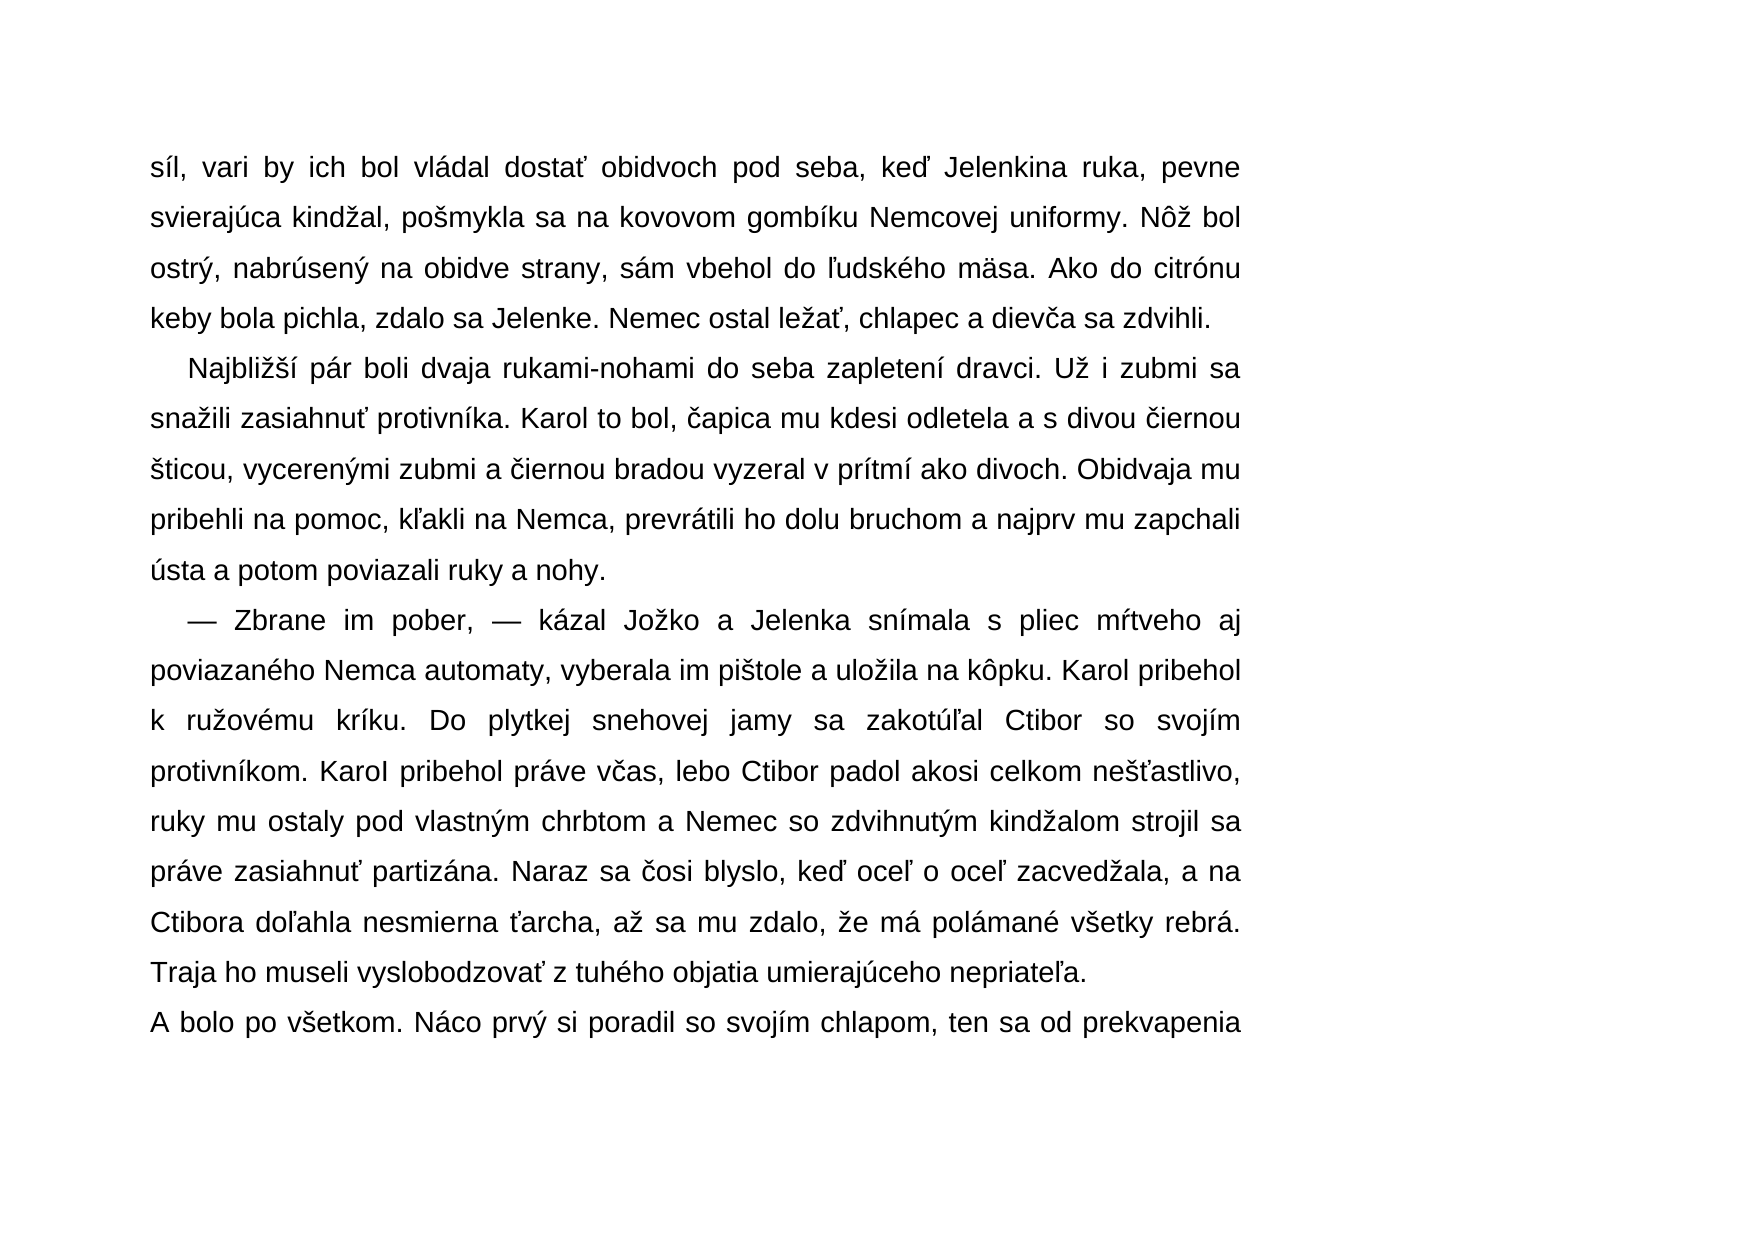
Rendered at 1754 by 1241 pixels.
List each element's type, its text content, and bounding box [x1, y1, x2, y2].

text Najbližší pár boli dvaja rukami-nohami do seba zapletení dravci. Už i zubmi sa snažili zasiahnuť protivníka. Karol to bol, čapica mu kdesi odletela a s divou čiernou šticou, vycerenými zubmi a čiernou bradou vyzeral v prítmí ako divoch. Obidvaja mu pribehli na pomoc, kľakli na Nemca, prevrátili ho dolu bruchom a najprv mu zapchali ústa a potom poviazali ruky a nohy. [150, 351, 1243, 586]
text — Zbrane im pober, — kázal Jožko a Jelenka snímala s pliec mŕtveho aj poviazaného Nemca automaty, vyberala im pištole a uložila na kôpku. Karol pribehol k ružovému kríku. Do plytkej snehovej jamy sa zakotúľal Ctibor so svojím protivníkom. KaroI pribehol práve včas, lebo Ctibor padol akosi celkom nešťastlivo, ruky mu ostaly pod vlastným chrbtom a Nemec so zdvihnutým kindžalom strojil sa práve zasiahnuť partizána. Naraz sa čosi blyslo, keď oceľ o oceľ zacvedžala, a na Ctibora doľahla nesmierna ťarcha, až sa mu zdalo, že má polámané všetky rebrá. Traja ho museli vyslobodzovať z tuhého objatia umierajúceho nepriateľa. [150, 603, 1243, 988]
text síl, vari by ich bol vládal dostať obidvoch pod seba, keď Jelenkina ruka, pevne svierajúca kindžal, pošmykla sa na kovovom gombíku Nemcovej uniformy. Nôž bol ostrý, nabrúsený na obidve strany, sám vbehol do ľudského mäsa. Ako do citrónu keby bola pichla, zdalo sa Jelenke. Nemec ostal ležať, chlapec a dievča sa zdvihli. [150, 150, 1243, 334]
text A bolo po všetkom. Náco prvý si poradil so svojím chlapom, ten sa od prekvapenia [150, 1005, 1243, 1039]
